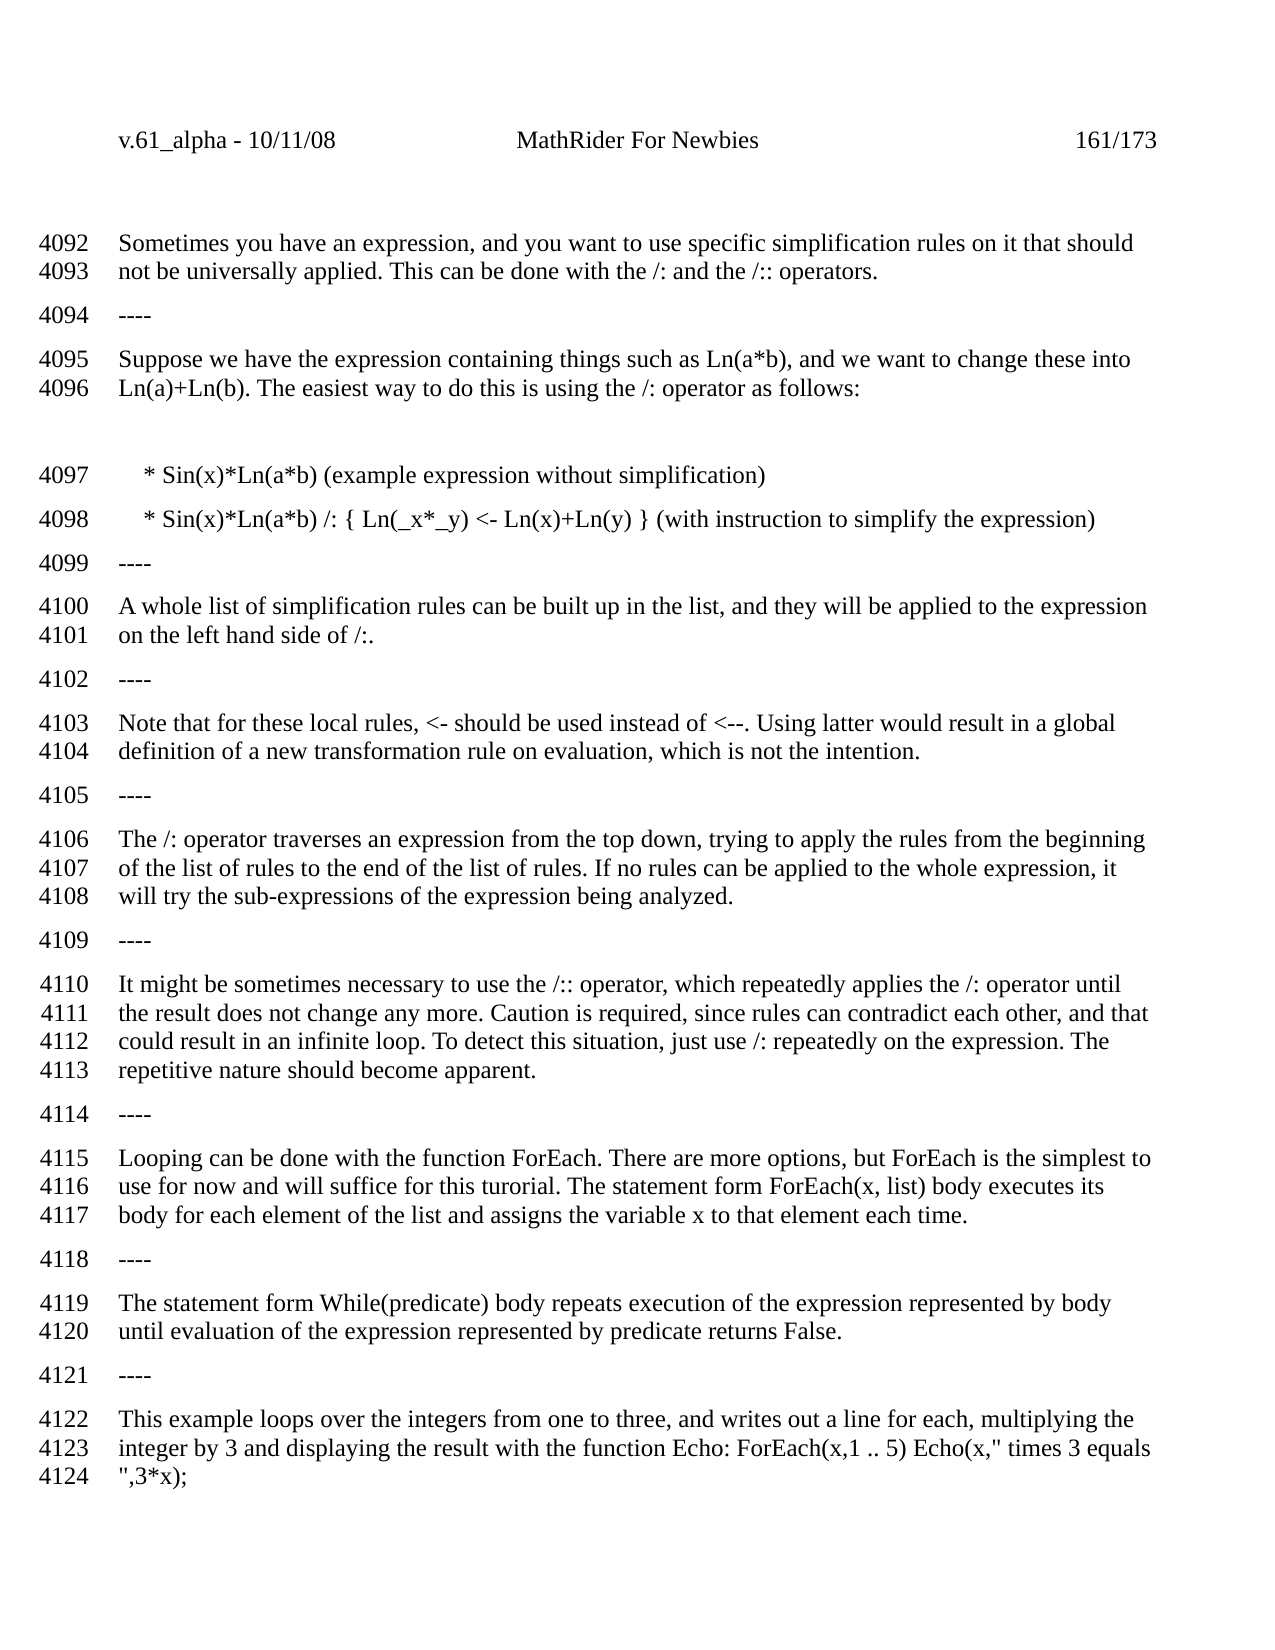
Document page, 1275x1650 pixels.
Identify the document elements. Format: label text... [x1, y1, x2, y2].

text The statement form While(predicate) body repeats execution of the expression represented by body until evaluation of the expression represented by predicate returns False. [118, 1288, 1157, 1345]
text Looping can be done with the function ForEach. There are more options, but ForEach is the simplest to use for now and will suffice for this turorial. The statement form ForEach(x, list) body executes its body for each element of the list and assigns the variable x to that element each time. [118, 1143, 1157, 1229]
text ---- [118, 925, 1157, 954]
text It might be sometimes necessary to use the /:: operator, which repeatedly applies the /: operator until the result does not change any more. Caution is required, since rules can contradict each other, and that could result in an infinite loop. To detect this situation, just use /: repeatedly on the expression. The repetitive nature should become apparent. [118, 969, 1157, 1084]
text A whole list of simplification rules can be built up in the list, and they will be applied to the expression on the left hand side of /:. [118, 591, 1157, 649]
text * Sin(x)*Ln(a*b) /: { Ln(_x*_y) <- Ln(x)+Ln(y) } (with instruction to simplify the expression) [118, 504, 1157, 533]
text ---- [118, 1360, 1157, 1389]
text The /: operator traverses an expression from the top down, trying to apply the rules from the beginning of the list of rules to the end of the list of rules. If no rules can be applied to the whole expression, it will try the sub-expressions of the expression being analyzed. [118, 824, 1157, 910]
text Suppose we have the expression containing things such as Ln(a*b), and we want to change these into Ln(a)+Ln(b). The easiest way to do this is using the /: operator as follows: [118, 344, 1157, 401]
text ---- [118, 780, 1157, 809]
text ---- [118, 664, 1157, 693]
text ---- [118, 300, 1157, 329]
text ---- [118, 1244, 1157, 1273]
text Note that for these local rules, <- should be used instead of <--. Using latter would result in a global definition of a new transformation rule on evaluation, which is not the intention. [118, 708, 1157, 765]
text * Sin(x)*Ln(a*b) (example expression without simplification) [118, 460, 1157, 489]
text ---- [118, 1099, 1157, 1128]
text This example loops over the integers from one to three, and writes out a line for each, multiplying the integer by 3 and displaying the result with the function Echo: ForEach(x,1 .. 5) Echo(x," times 3 equals ",3*x); [118, 1404, 1157, 1490]
text Sometimes you have an expression, and you want to use specific simplification rules on it that should not be universally applied. This can be done with the /: and the /:: operators. [118, 228, 1157, 285]
text ---- [118, 548, 1157, 576]
